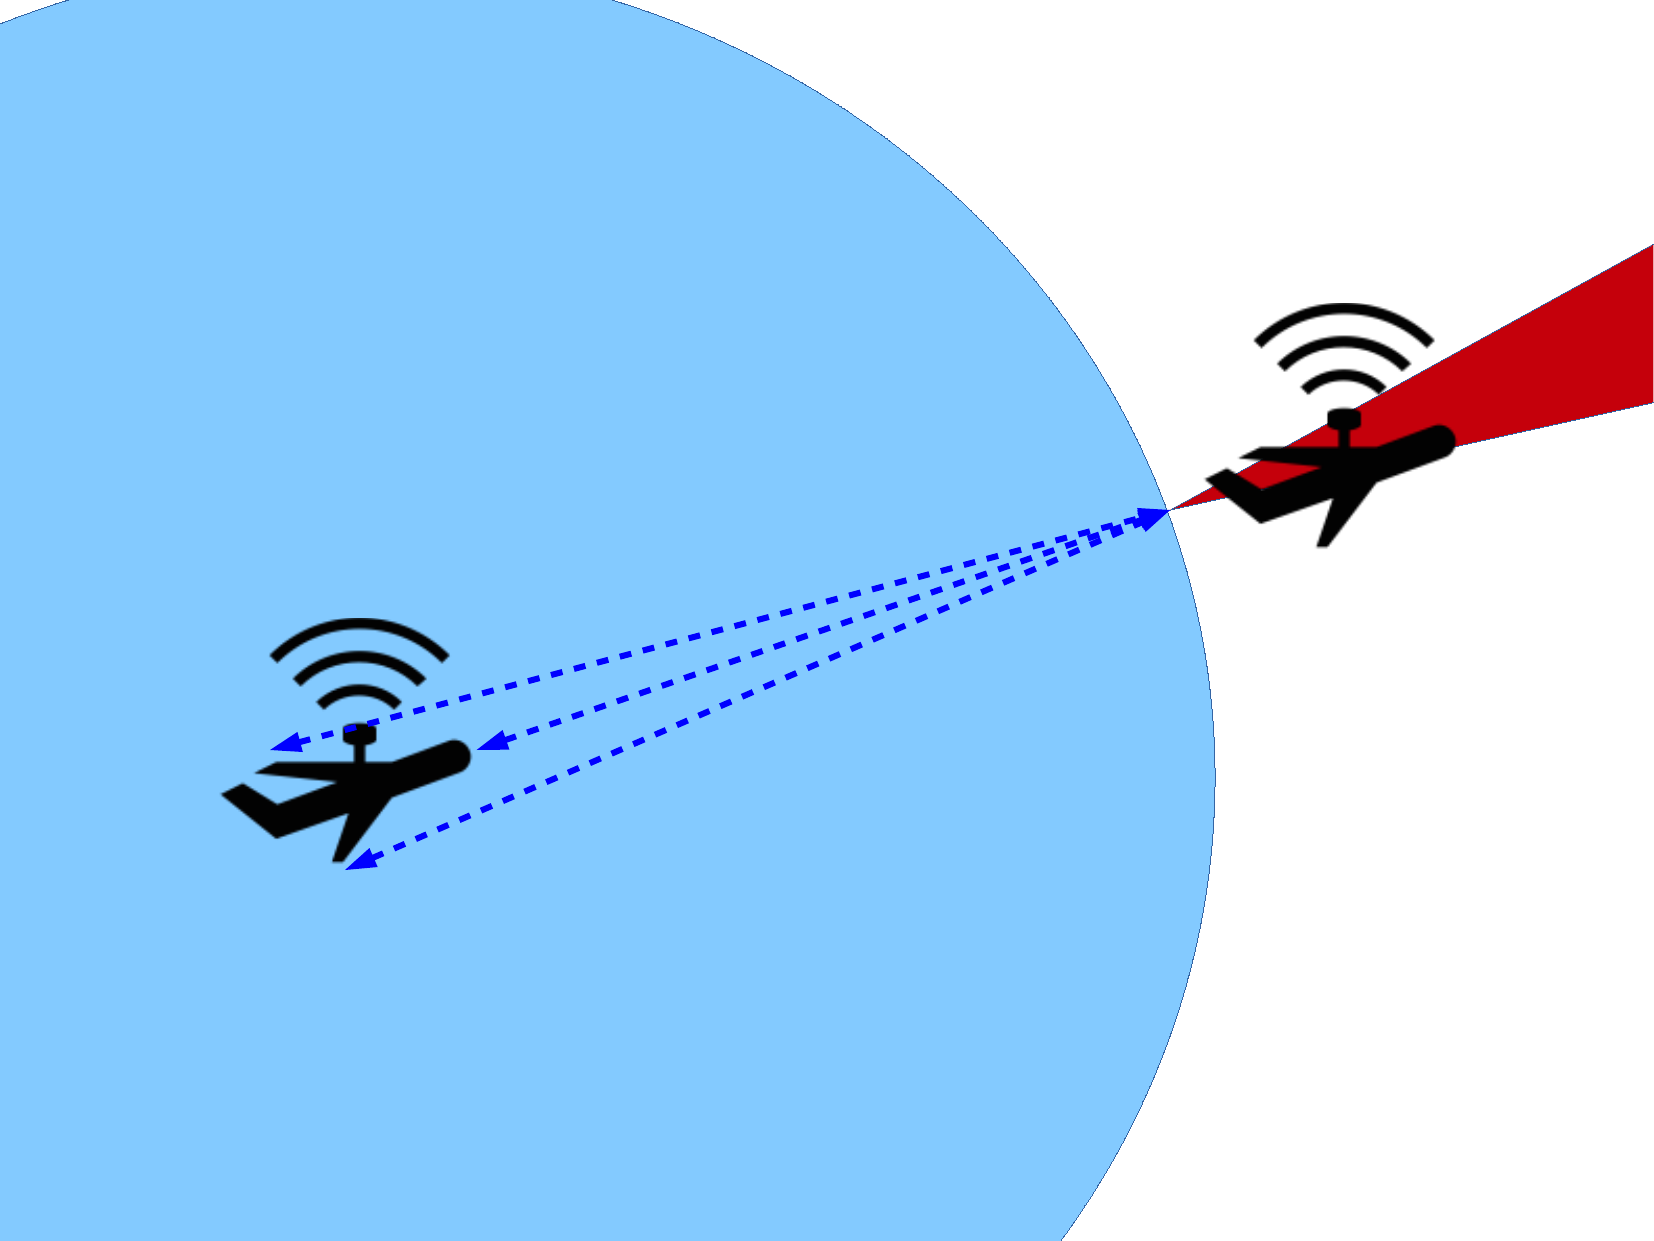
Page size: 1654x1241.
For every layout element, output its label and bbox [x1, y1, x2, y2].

text_box [1462, 243, 1654, 446]
picture [1194, 303, 1462, 570]
text_box [1170, 496, 1194, 510]
picture [210, 618, 477, 886]
text_box [0, 0, 1216, 1241]
